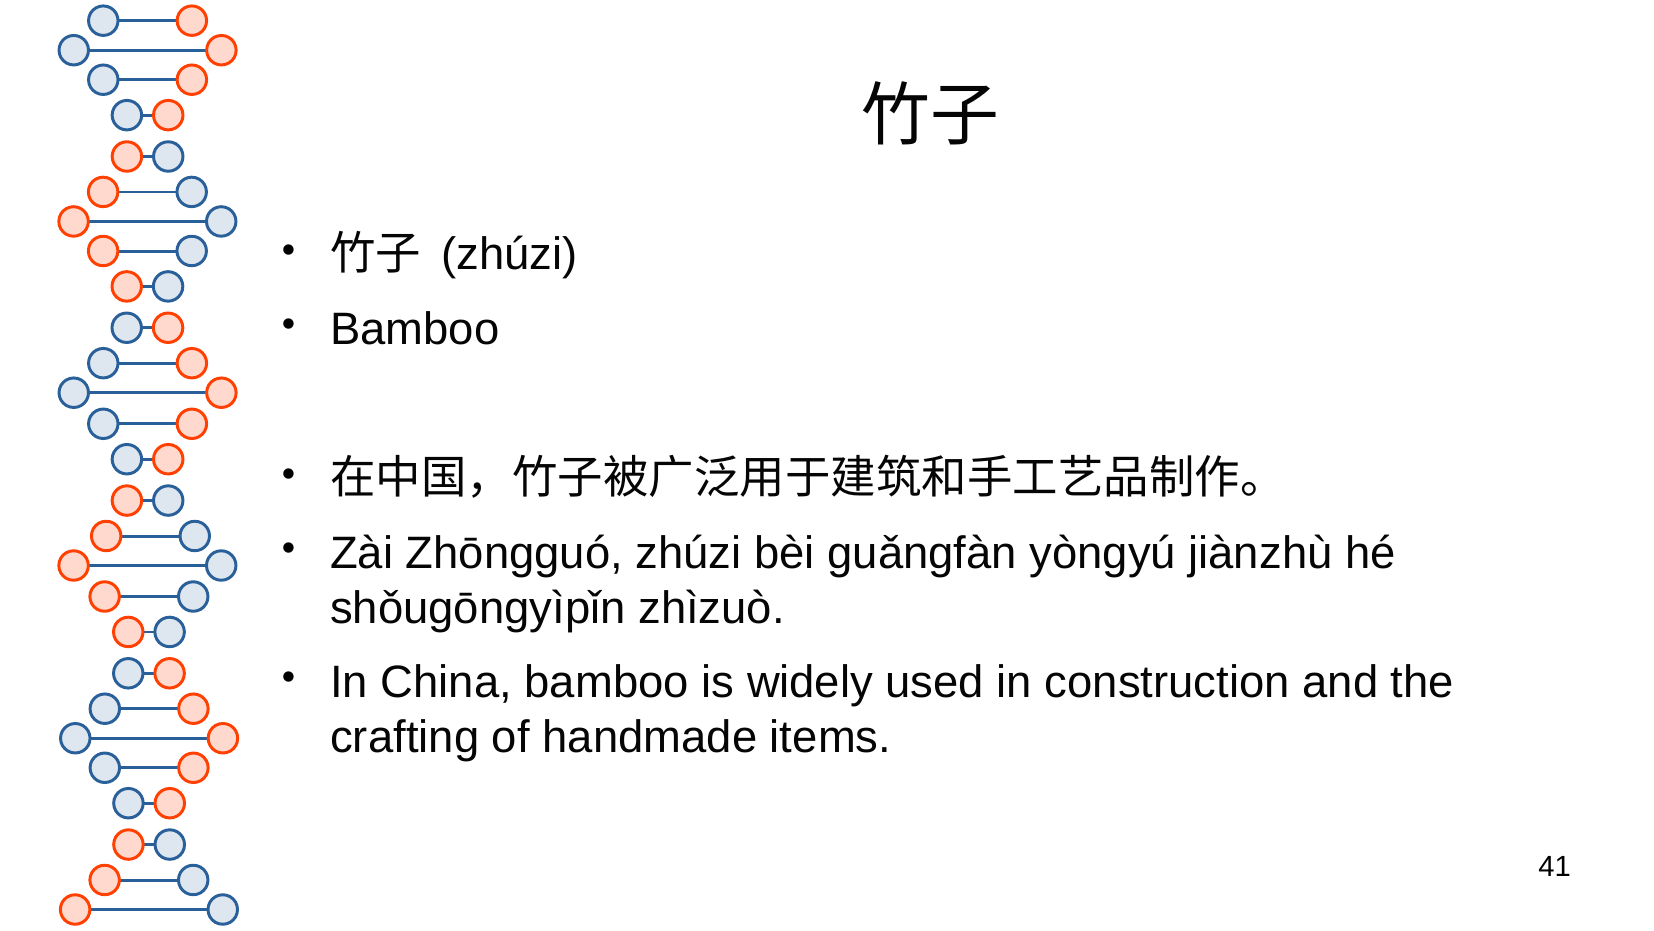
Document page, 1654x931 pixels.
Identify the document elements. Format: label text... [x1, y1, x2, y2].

title 竹子 [265, 35, 1595, 189]
list 竹子 (zhúzi) Bamboo 在中国，竹子被广泛用于建筑和手工艺品制作。 Zài Zhōngguó, zhúzi bèi guǎngfàn yòngyú jiànzhù hé shǒugōngyìpǐn zhìzuò. In China, bamboo is widely used in construction and the crafting of handmade items. [265, 224, 1595, 764]
